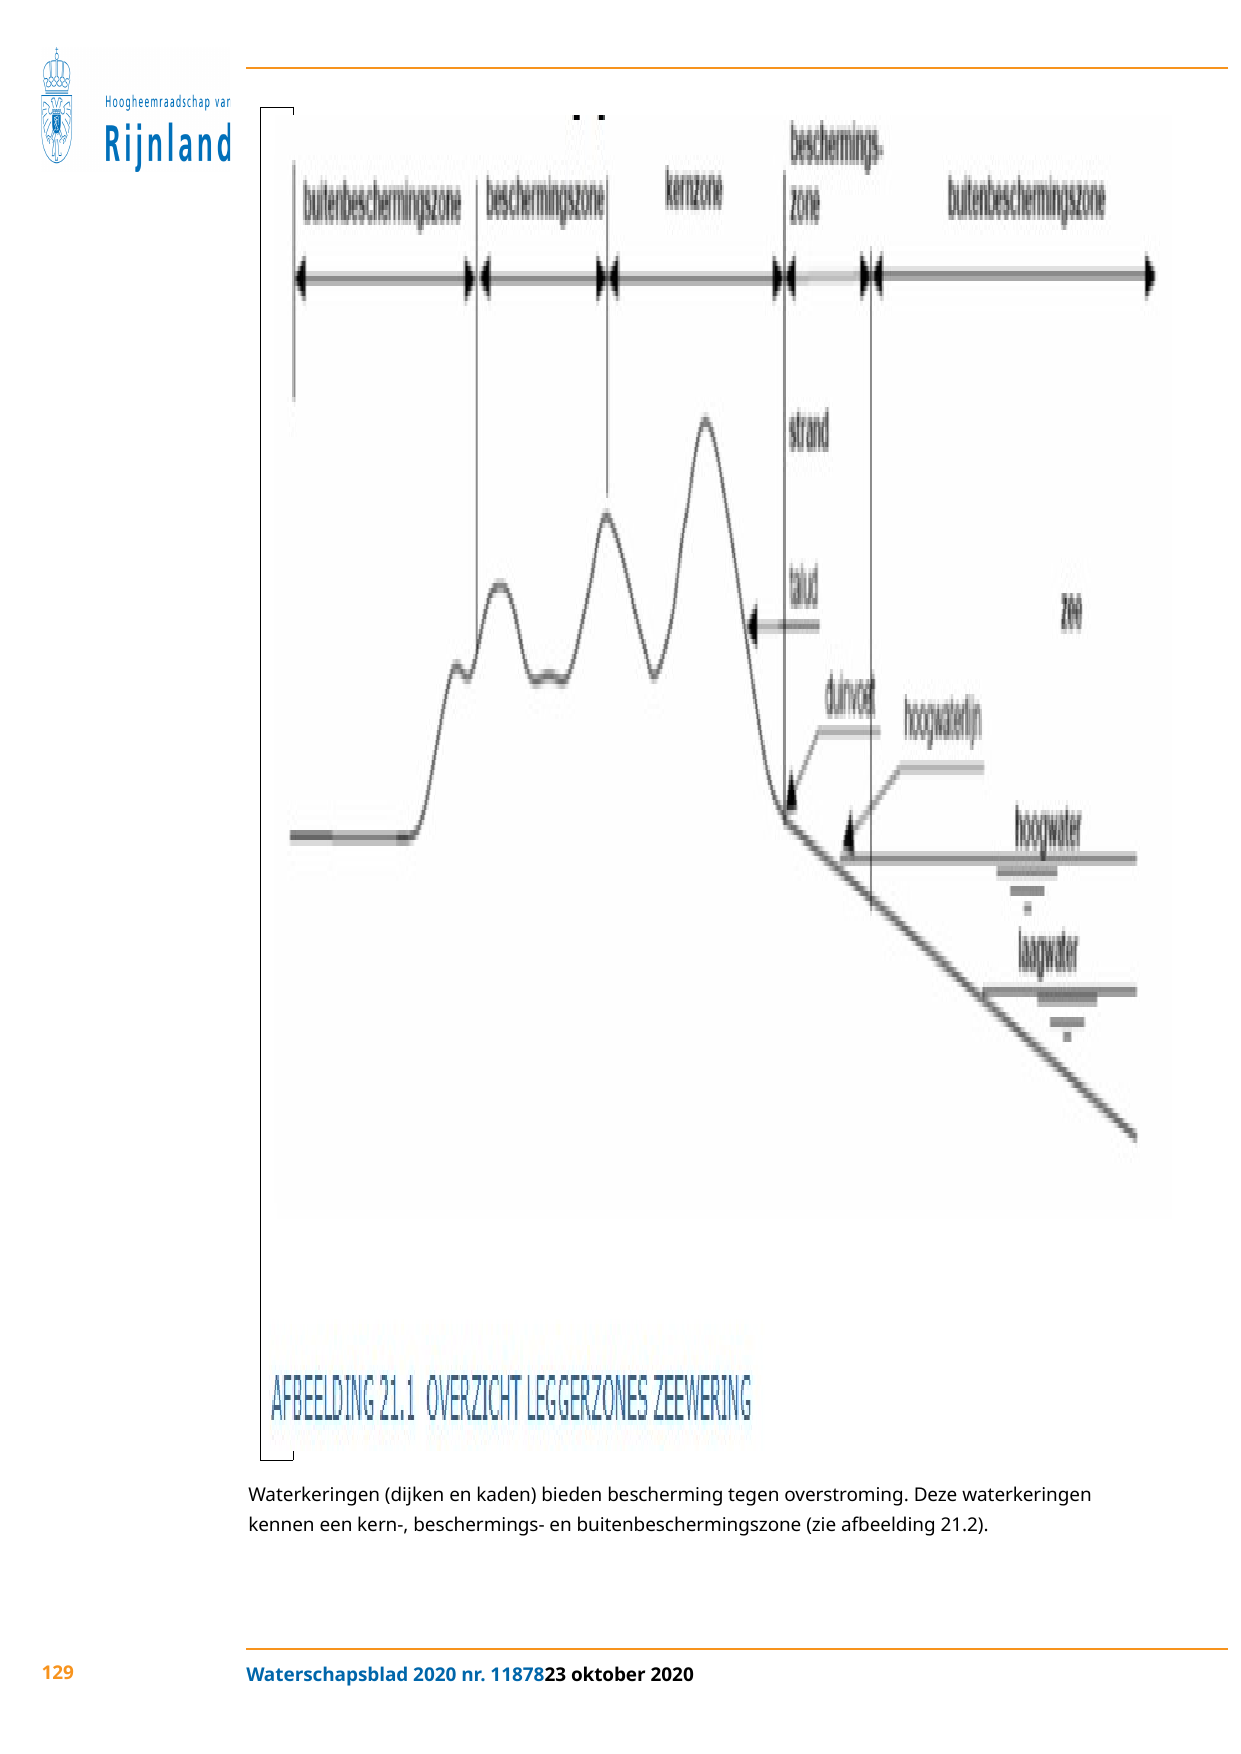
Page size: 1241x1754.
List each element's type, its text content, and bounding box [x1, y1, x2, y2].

picture [41, 47, 231, 172]
text Waterkeringen (dijken en kaden) bieden bescherming tegen overstroming. Deze waterkeringen kennen een kern-, beschermings- en buitenbeschermingszone (zie afbeelding 21.2). [248, 1481, 1152, 1537]
picture [268, 115, 1173, 1451]
